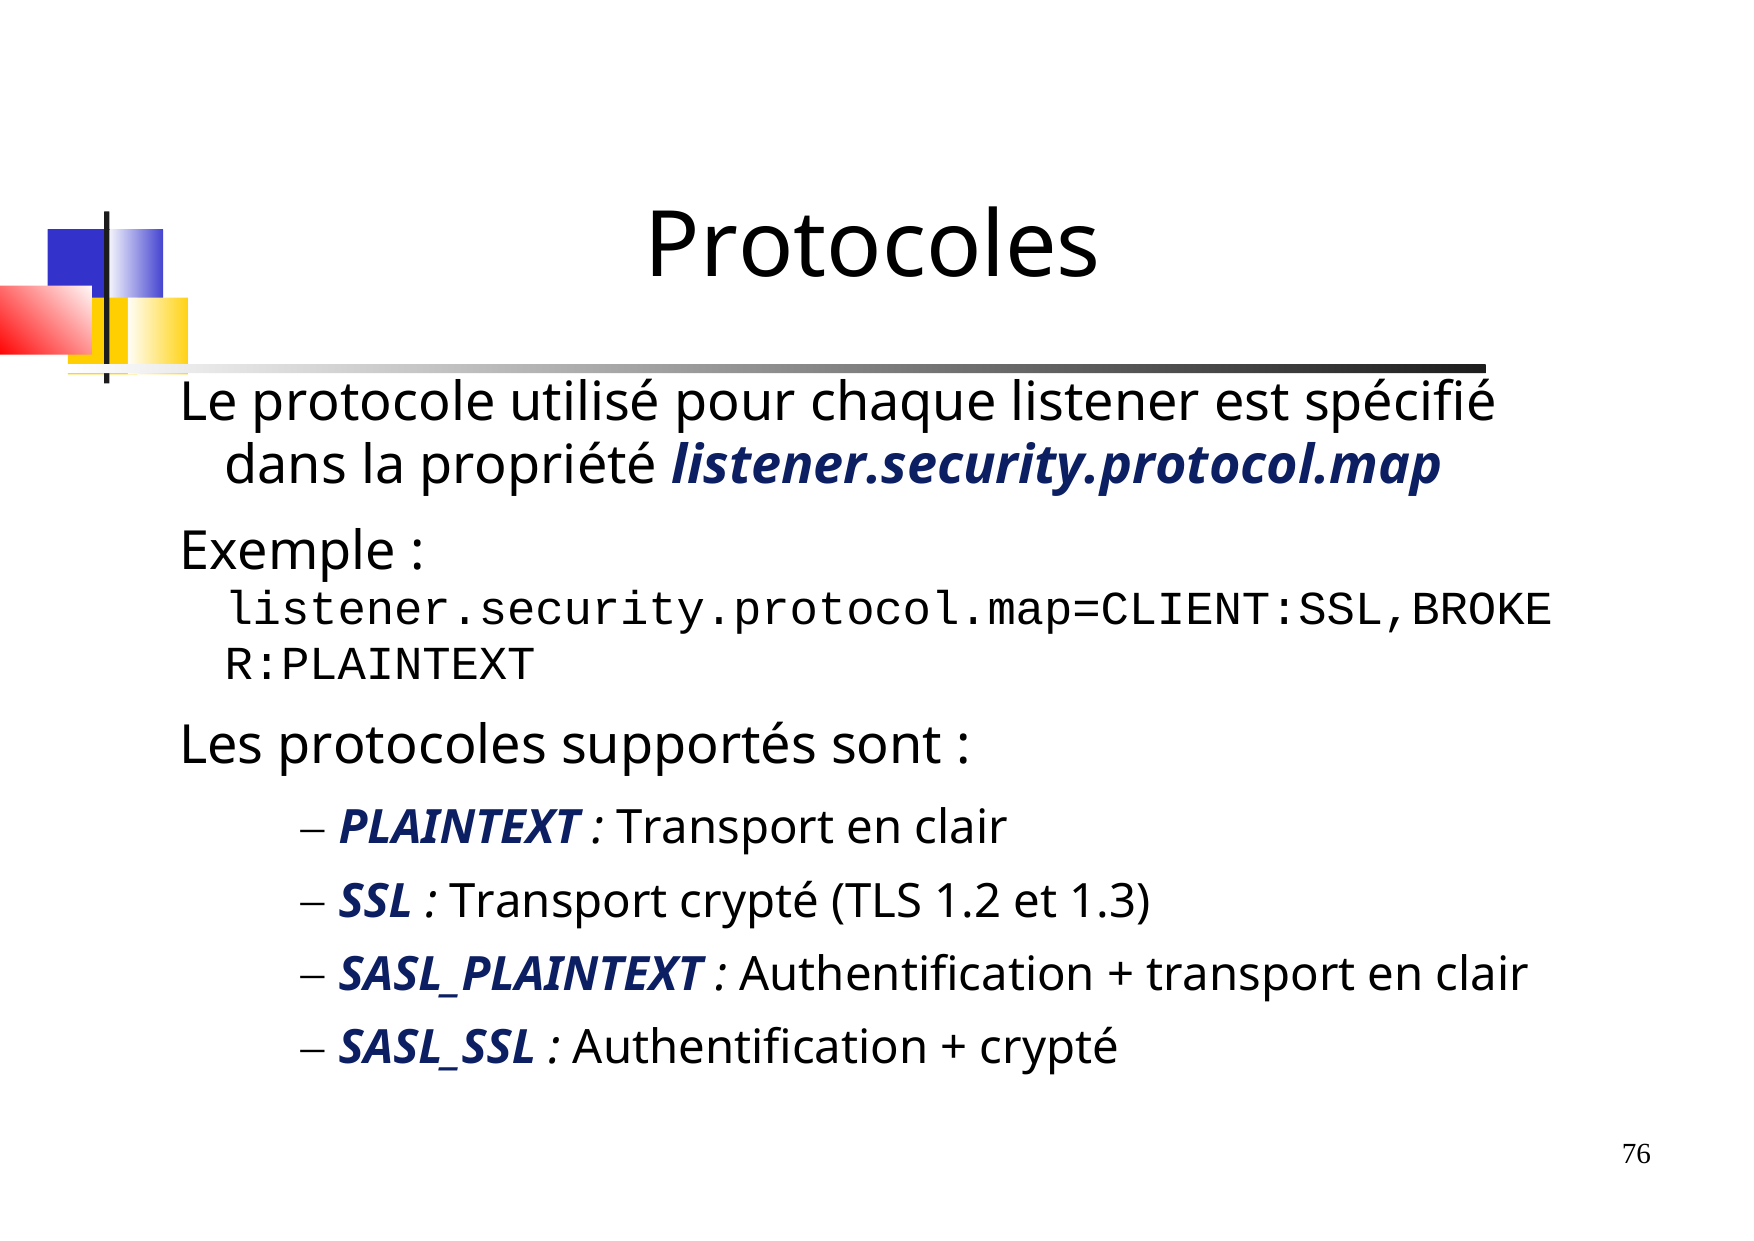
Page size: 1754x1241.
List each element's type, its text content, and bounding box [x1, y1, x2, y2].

list Le protocole utilisé pour chaque listener est spécifié dans la propriété listener.security.protocol.map Exemple : listener.security.protocol.map=CLIENT:SSL,BROKER:PLAINTEXT Les protocoles supportés sont : PLAINTEXT : Transport en clair SSL : Transport crypté (TLS 1.2 et 1.3) SASL_PLAINTEXT : Authentification + transport en clair SASL_SSL : Authentification + crypté [179, 371, 1567, 1091]
title Protocoles [179, 139, 1567, 351]
